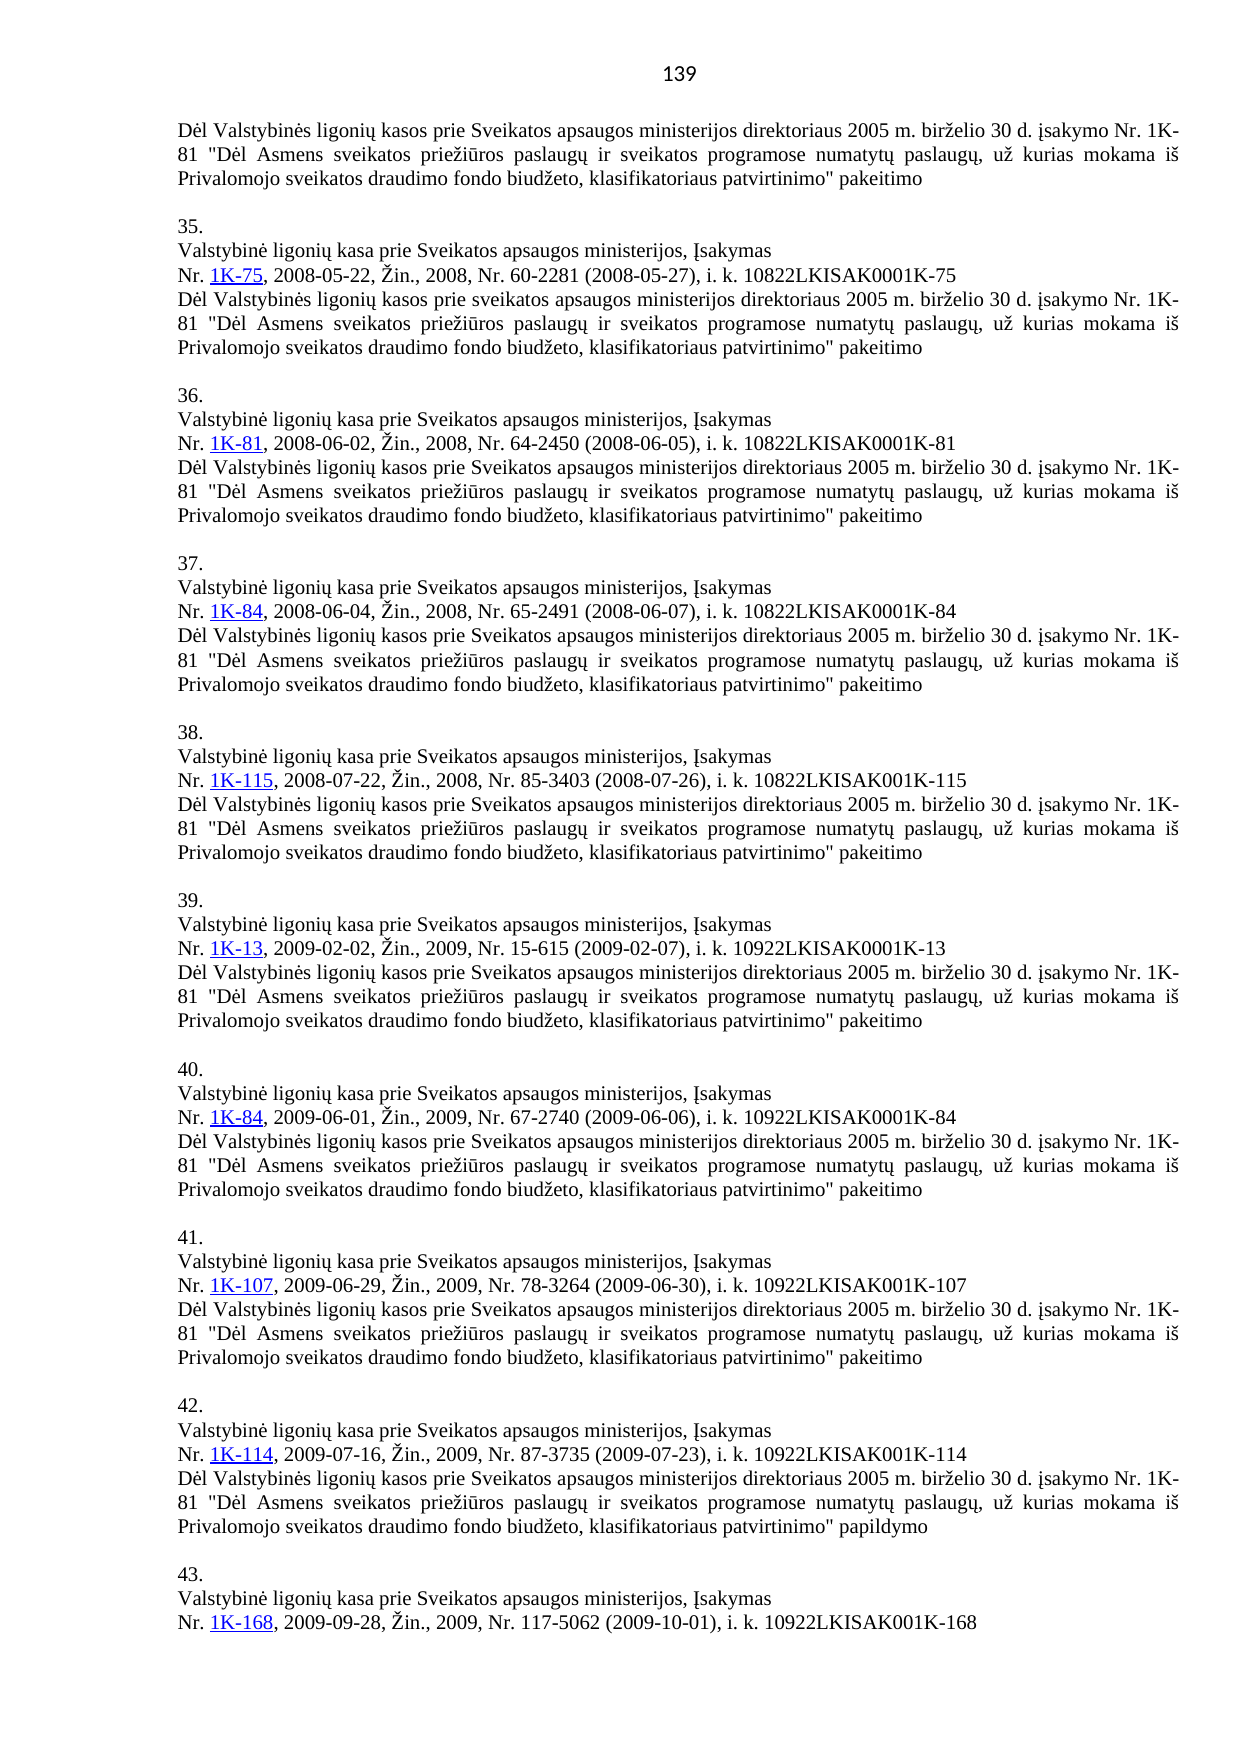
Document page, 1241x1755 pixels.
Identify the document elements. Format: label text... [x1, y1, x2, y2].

text 37. [177, 551, 1181, 575]
text 36. [177, 383, 1181, 407]
text Valstybinė ligonių kasa prie Sveikatos apsaugos ministerijos, Įsakymas [177, 238, 1181, 262]
text Valstybinė ligonių kasa prie Sveikatos apsaugos ministerijos, Įsakymas [177, 1586, 1181, 1610]
text Nr. 1K-107, 2009-06-29, Žin., 2009, Nr. 78-3264 (2009-06-30), i. k. 10922LKISAK001K-107 [177, 1273, 1181, 1297]
text Valstybinė ligonių kasa prie Sveikatos apsaugos ministerijos, Įsakymas [177, 575, 1181, 599]
text Dėl Valstybinės ligonių kasos prie Sveikatos apsaugos ministerijos direktoriaus 2005 m. birželio 30 d. įsakymo Nr. 1K-81 "Dėl Asmens sveikatos priežiūros paslaugų ir sveikatos programose numatytų paslaugų, už kurias mokama iš Privalomojo sveikatos draudimo fondo biudžeto, klasifikatoriaus patvirtinimo" papildymo [177, 1466, 1181, 1538]
text Valstybinė ligonių kasa prie Sveikatos apsaugos ministerijos, Įsakymas [177, 912, 1181, 936]
text Nr. 1K-168, 2009-09-28, Žin., 2009, Nr. 117-5062 (2009-10-01), i. k. 10922LKISAK001K-168 [177, 1610, 1181, 1634]
text Nr. 1K-115, 2008-07-22, Žin., 2008, Nr. 85-3403 (2008-07-26), i. k. 10822LKISAK001K-115 [177, 768, 1181, 792]
text Valstybinė ligonių kasa prie Sveikatos apsaugos ministerijos, Įsakymas [177, 1249, 1181, 1273]
text 40. [177, 1057, 1181, 1081]
text 38. [177, 720, 1181, 744]
text Nr. 1K-75, 2008-05-22, Žin., 2008, Nr. 60-2281 (2008-05-27), i. k. 10822LKISAK0001K-75 [177, 262, 1181, 287]
text Nr. 1K-84, 2008-06-04, Žin., 2008, Nr. 65-2491 (2008-06-07), i. k. 10822LKISAK0001K-84 [177, 599, 1181, 623]
text 41. [177, 1225, 1181, 1249]
text Nr. 1K-84, 2009-06-01, Žin., 2009, Nr. 67-2740 (2009-06-06), i. k. 10922LKISAK0001K-84 [177, 1105, 1181, 1129]
text 35. [177, 214, 1181, 238]
text Dėl Valstybinės ligonių kasos prie Sveikatos apsaugos ministerijos direktoriaus 2005 m. birželio 30 d. įsakymo Nr. 1K-81 "Dėl Asmens sveikatos priežiūros paslaugų ir sveikatos programose numatytų paslaugų, už kurias mokama iš Privalomojo sveikatos draudimo fondo biudžeto, klasifikatoriaus patvirtinimo" pakeitimo [177, 960, 1181, 1032]
text Valstybinė ligonių kasa prie Sveikatos apsaugos ministerijos, Įsakymas [177, 407, 1181, 431]
text Dėl Valstybinės ligonių kasos prie Sveikatos apsaugos ministerijos direktoriaus 2005 m. birželio 30 d. įsakymo Nr. 1K-81 "Dėl Asmens sveikatos priežiūros paslaugų ir sveikatos programose numatytų paslaugų, už kurias mokama iš Privalomojo sveikatos draudimo fondo biudžeto, klasifikatoriaus patvirtinimo" pakeitimo [177, 1297, 1181, 1369]
text Dėl Valstybinės ligonių kasos prie sveikatos apsaugos ministerijos direktoriaus 2005 m. birželio 30 d. įsakymo Nr. 1K-81 "Dėl Asmens sveikatos priežiūros paslaugų ir sveikatos programose numatytų paslaugų, už kurias mokama iš Privalomojo sveikatos draudimo fondo biudžeto, klasifikatoriaus patvirtinimo" pakeitimo [177, 287, 1181, 359]
text 39. [177, 888, 1181, 912]
text 43. [177, 1562, 1181, 1586]
text Valstybinė ligonių kasa prie Sveikatos apsaugos ministerijos, Įsakymas [177, 1081, 1181, 1105]
text Nr. 1K-81, 2008-06-02, Žin., 2008, Nr. 64-2450 (2008-06-05), i. k. 10822LKISAK0001K-81 [177, 431, 1181, 455]
text Dėl Valstybinės ligonių kasos prie Sveikatos apsaugos ministerijos direktoriaus 2005 m. birželio 30 d. įsakymo Nr. 1K-81 "Dėl Asmens sveikatos priežiūros paslaugų ir sveikatos programose numatytų paslaugų, už kurias mokama iš Privalomojo sveikatos draudimo fondo biudžeto, klasifikatoriaus patvirtinimo" pakeitimo [177, 118, 1181, 190]
text Nr. 1K-114, 2009-07-16, Žin., 2009, Nr. 87-3735 (2009-07-23), i. k. 10922LKISAK001K-114 [177, 1442, 1181, 1466]
text Valstybinė ligonių kasa prie Sveikatos apsaugos ministerijos, Įsakymas [177, 744, 1181, 768]
text Dėl Valstybinės ligonių kasos prie Sveikatos apsaugos ministerijos direktoriaus 2005 m. birželio 30 d. įsakymo Nr. 1K-81 "Dėl Asmens sveikatos priežiūros paslaugų ir sveikatos programose numatytų paslaugų, už kurias mokama iš Privalomojo sveikatos draudimo fondo biudžeto, klasifikatoriaus patvirtinimo" pakeitimo [177, 792, 1181, 864]
text Nr. 1K-13, 2009-02-02, Žin., 2009, Nr. 15-615 (2009-02-07), i. k. 10922LKISAK0001K-13 [177, 936, 1181, 960]
text Dėl Valstybinės ligonių kasos prie Sveikatos apsaugos ministerijos direktoriaus 2005 m. birželio 30 d. įsakymo Nr. 1K-81 "Dėl Asmens sveikatos priežiūros paslaugų ir sveikatos programose numatytų paslaugų, už kurias mokama iš Privalomojo sveikatos draudimo fondo biudžeto, klasifikatoriaus patvirtinimo" pakeitimo [177, 455, 1181, 527]
text Dėl Valstybinės ligonių kasos prie Sveikatos apsaugos ministerijos direktoriaus 2005 m. birželio 30 d. įsakymo Nr. 1K-81 "Dėl Asmens sveikatos priežiūros paslaugų ir sveikatos programose numatytų paslaugų, už kurias mokama iš Privalomojo sveikatos draudimo fondo biudžeto, klasifikatoriaus patvirtinimo" pakeitimo [177, 623, 1181, 696]
text Dėl Valstybinės ligonių kasos prie Sveikatos apsaugos ministerijos direktoriaus 2005 m. birželio 30 d. įsakymo Nr. 1K-81 "Dėl Asmens sveikatos priežiūros paslaugų ir sveikatos programose numatytų paslaugų, už kurias mokama iš Privalomojo sveikatos draudimo fondo biudžeto, klasifikatoriaus patvirtinimo" pakeitimo [177, 1129, 1181, 1201]
text Valstybinė ligonių kasa prie Sveikatos apsaugos ministerijos, Įsakymas [177, 1417, 1181, 1442]
text 42. [177, 1393, 1181, 1417]
